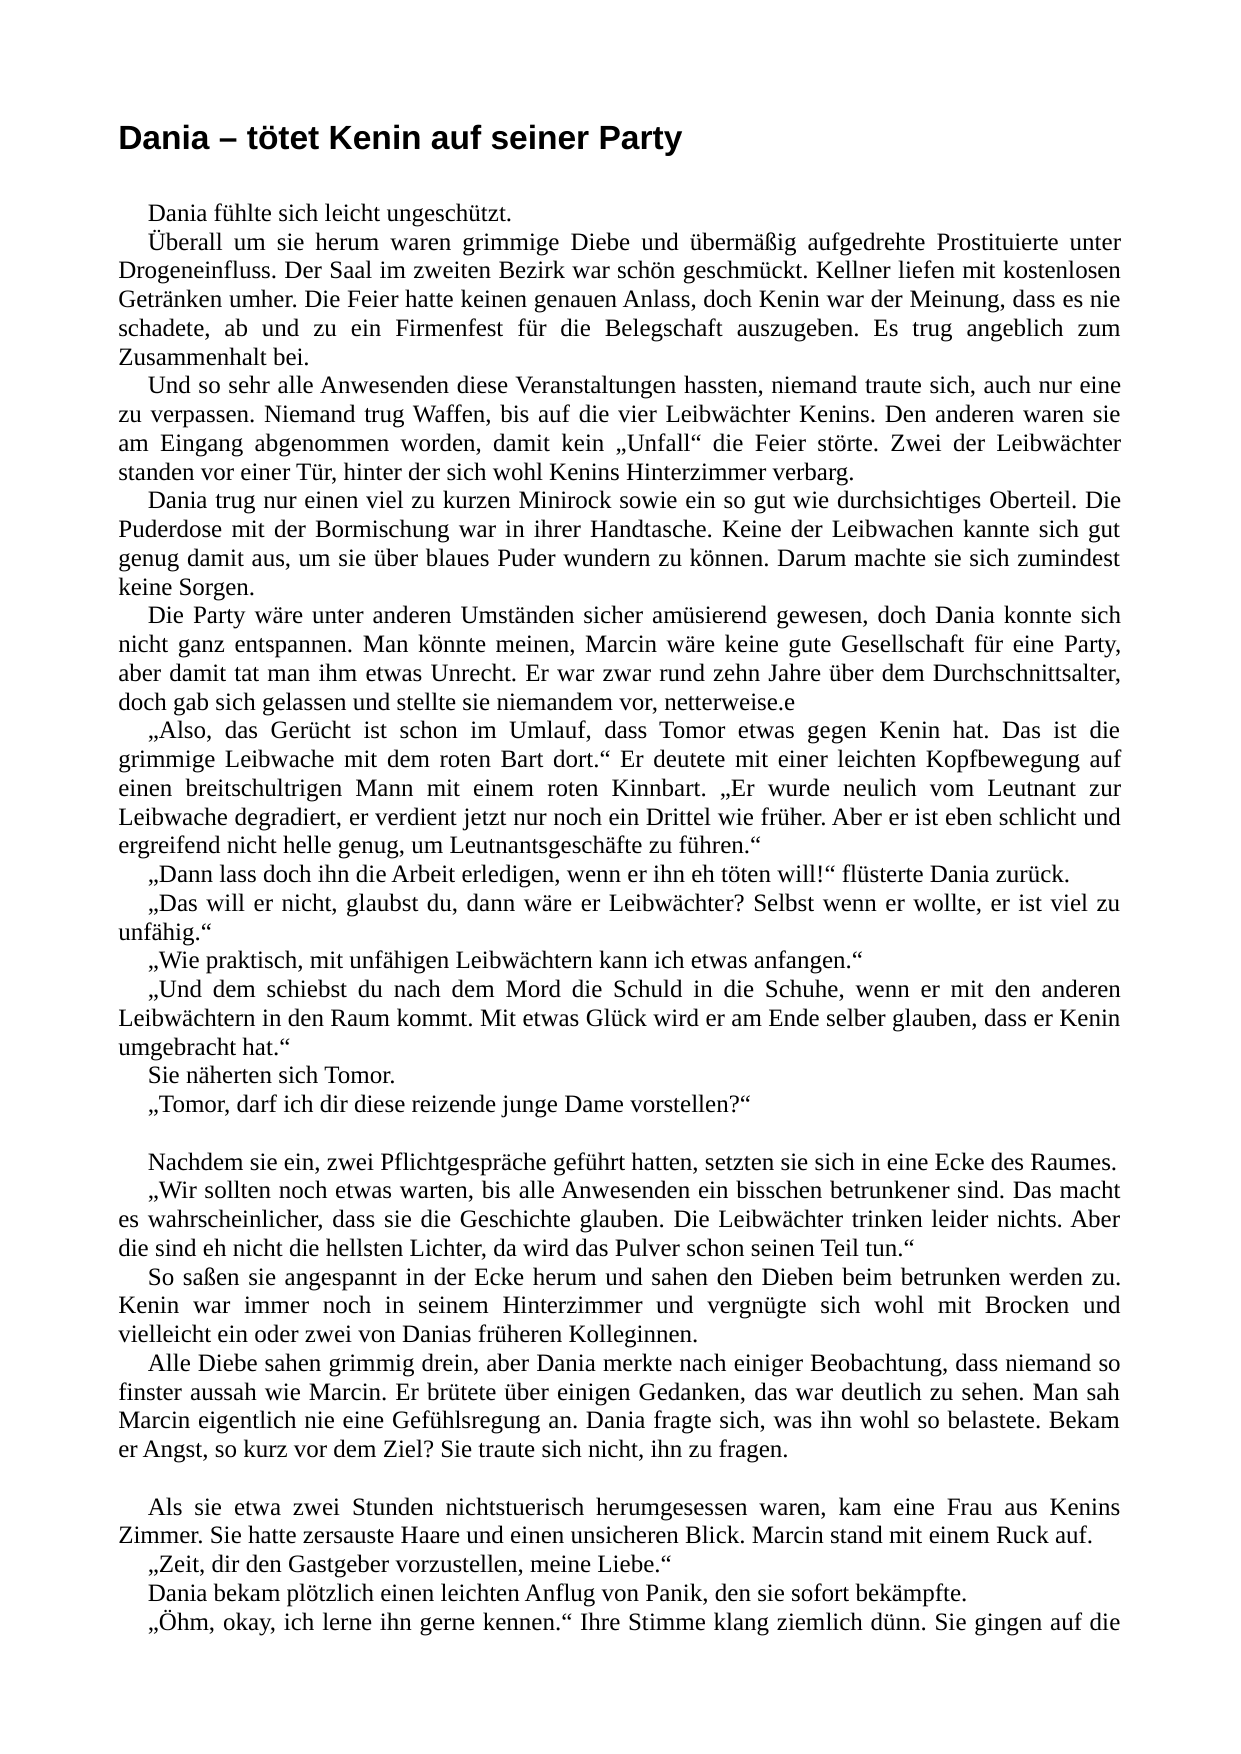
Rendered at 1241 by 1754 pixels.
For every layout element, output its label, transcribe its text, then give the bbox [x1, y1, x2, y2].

text „Das will er nicht, glaubst du, dann wäre er Leibwächter? Selbst wenn er wollte, er ist viel zu unfähig.“ [118, 888, 1122, 946]
text So saßen sie angespannt in der Ecke herum und sahen den Dieben beim betrunken werden zu. Kenin war immer noch in seinem Hinterzimmer und vergnügte sich wohl mit Brocken und vielleicht ein oder zwei von Danias früheren Kolleginnen. [118, 1262, 1122, 1348]
text Überall um sie herum waren grimmige Diebe und übermäßig aufgedrehte Prostituierte unter Drogeneinfluss. Der Saal im zweiten Bezirk war schön geschmückt. Kellner liefen mit kostenlosen Getränken umher. Die Feier hatte keinen genauen Anlass, doch Kenin war der Meinung, dass es nie schadete, ab und zu ein Firmenfest für die Belegschaft auszugeben. Es trug angeblich zum Zusammenhalt bei. [118, 227, 1122, 371]
text Sie näherten sich Tomor. [118, 1061, 1122, 1089]
text Dania fühlte sich leicht ungeschützt. [118, 198, 1122, 227]
text Und so sehr alle Anwesenden diese Veranstaltungen hassten, niemand traute sich, auch nur eine zu verpassen. Niemand trug Waffen, bis auf die vier Leibwächter Kenins. Den anderen waren sie am Eingang abgenommen worden, damit kein „Unfall“ die Feier störte. Zwei der Leibwächter standen vor einer Tür, hinter der sich wohl Kenins Hinterzimmer verbarg. [118, 371, 1122, 486]
text Die Party wäre unter anderen Umständen sicher amüsierend gewesen, doch Dania konnte sich nicht ganz entspannen. Man könnte meinen, Marcin wäre keine gute Gesellschaft für eine Party, aber damit tat man ihm etwas Unrecht. Er war zwar rund zehn Jahre über dem Durchschnittsalter, doch gab sich gelassen und stellte sie niemandem vor, netterweise.e [118, 601, 1122, 716]
text Dania trug nur einen viel zu kurzen Minirock sowie ein so gut wie durchsichtiges Oberteil. Die Puderdose mit der Bormischung war in ihrer Handtasche. Keine der Leibwachen kannte sich gut genug damit aus, um sie über blaues Puder wundern zu können. Darum machte sie sich zumindest keine Sorgen. [118, 486, 1122, 601]
subtitle Dania – tötet Kenin auf seiner Party [118, 118, 1122, 157]
text „Wir sollten noch etwas warten, bis alle Anwesenden ein bisschen betrunkener sind. Das macht es wahrscheinlicher, dass sie die Geschichte glauben. Die Leibwächter trinken leider nichts. Aber die sind eh nicht die hellsten Lichter, da wird das Pulver schon seinen Teil tun.“ [118, 1176, 1122, 1262]
text „Und dem schiebst du nach dem Mord die Schuld in die Schuhe, wenn er mit den anderen Leibwächtern in den Raum kommt. Mit etwas Glück wird er am Ende selber glauben, dass er Kenin umgebracht hat.“ [118, 974, 1122, 1061]
text Nachdem sie ein, zwei Pflichtgespräche geführt hatten, setzten sie sich in eine Ecke des Raumes. [118, 1147, 1122, 1176]
text „Öhm, okay, ich lerne ihn gerne kennen.“ Ihre Stimme klang ziemlich dünn. Sie gingen auf die [118, 1607, 1122, 1636]
text Alle Diebe sahen grimmig drein, aber Dania merkte nach einiger Beobachtung, dass niemand so finster aussah wie Marcin. Er brütete über einigen Gedanken, das war deutlich zu sehen. Man sah Marcin eigentlich nie eine Gefühlsregung an. Dania fragte sich, was ihn wohl so belastete. Bekam er Angst, so kurz vor dem Ziel? Sie traute sich nicht, ihn zu fragen. [118, 1348, 1122, 1463]
text „Wie praktisch, mit unfähigen Leibwächtern kann ich etwas anfangen.“ [118, 946, 1122, 974]
text „Also, das Gerücht ist schon im Umlauf, dass Tomor etwas gegen Kenin hat. Das ist die grimmige Leibwache mit dem roten Bart dort.“ Er deutete mit einer leichten Kopfbewegung auf einen breitschultrigen Mann mit einem roten Kinnbart. „Er wurde neulich vom Leutnant zur Leibwache degradiert, er verdient jetzt nur noch ein Drittel wie früher. Aber er ist eben schlicht und ergreifend nicht helle genug, um Leutnantsgeschäfte zu führen.“ [118, 716, 1122, 859]
text „Zeit, dir den Gastgeber vorzustellen, meine Liebe.“ [118, 1549, 1122, 1578]
text Als sie etwa zwei Stunden nichtstuerisch herumgesessen waren, kam eine Frau aus Kenins Zimmer. Sie hatte zersauste Haare und einen unsicheren Blick. Marcin stand mit einem Ruck auf. [118, 1492, 1122, 1549]
text Dania bekam plötzlich einen leichten Anflug von Panik, den sie sofort bekämpfte. [118, 1578, 1122, 1607]
text „Dann lass doch ihn die Arbeit erledigen, wenn er ihn eh töten will!“ flüsterte Dania zurück. [118, 859, 1122, 888]
text „Tomor, darf ich dir diese reizende junge Dame vorstellen?“ [118, 1089, 1122, 1118]
